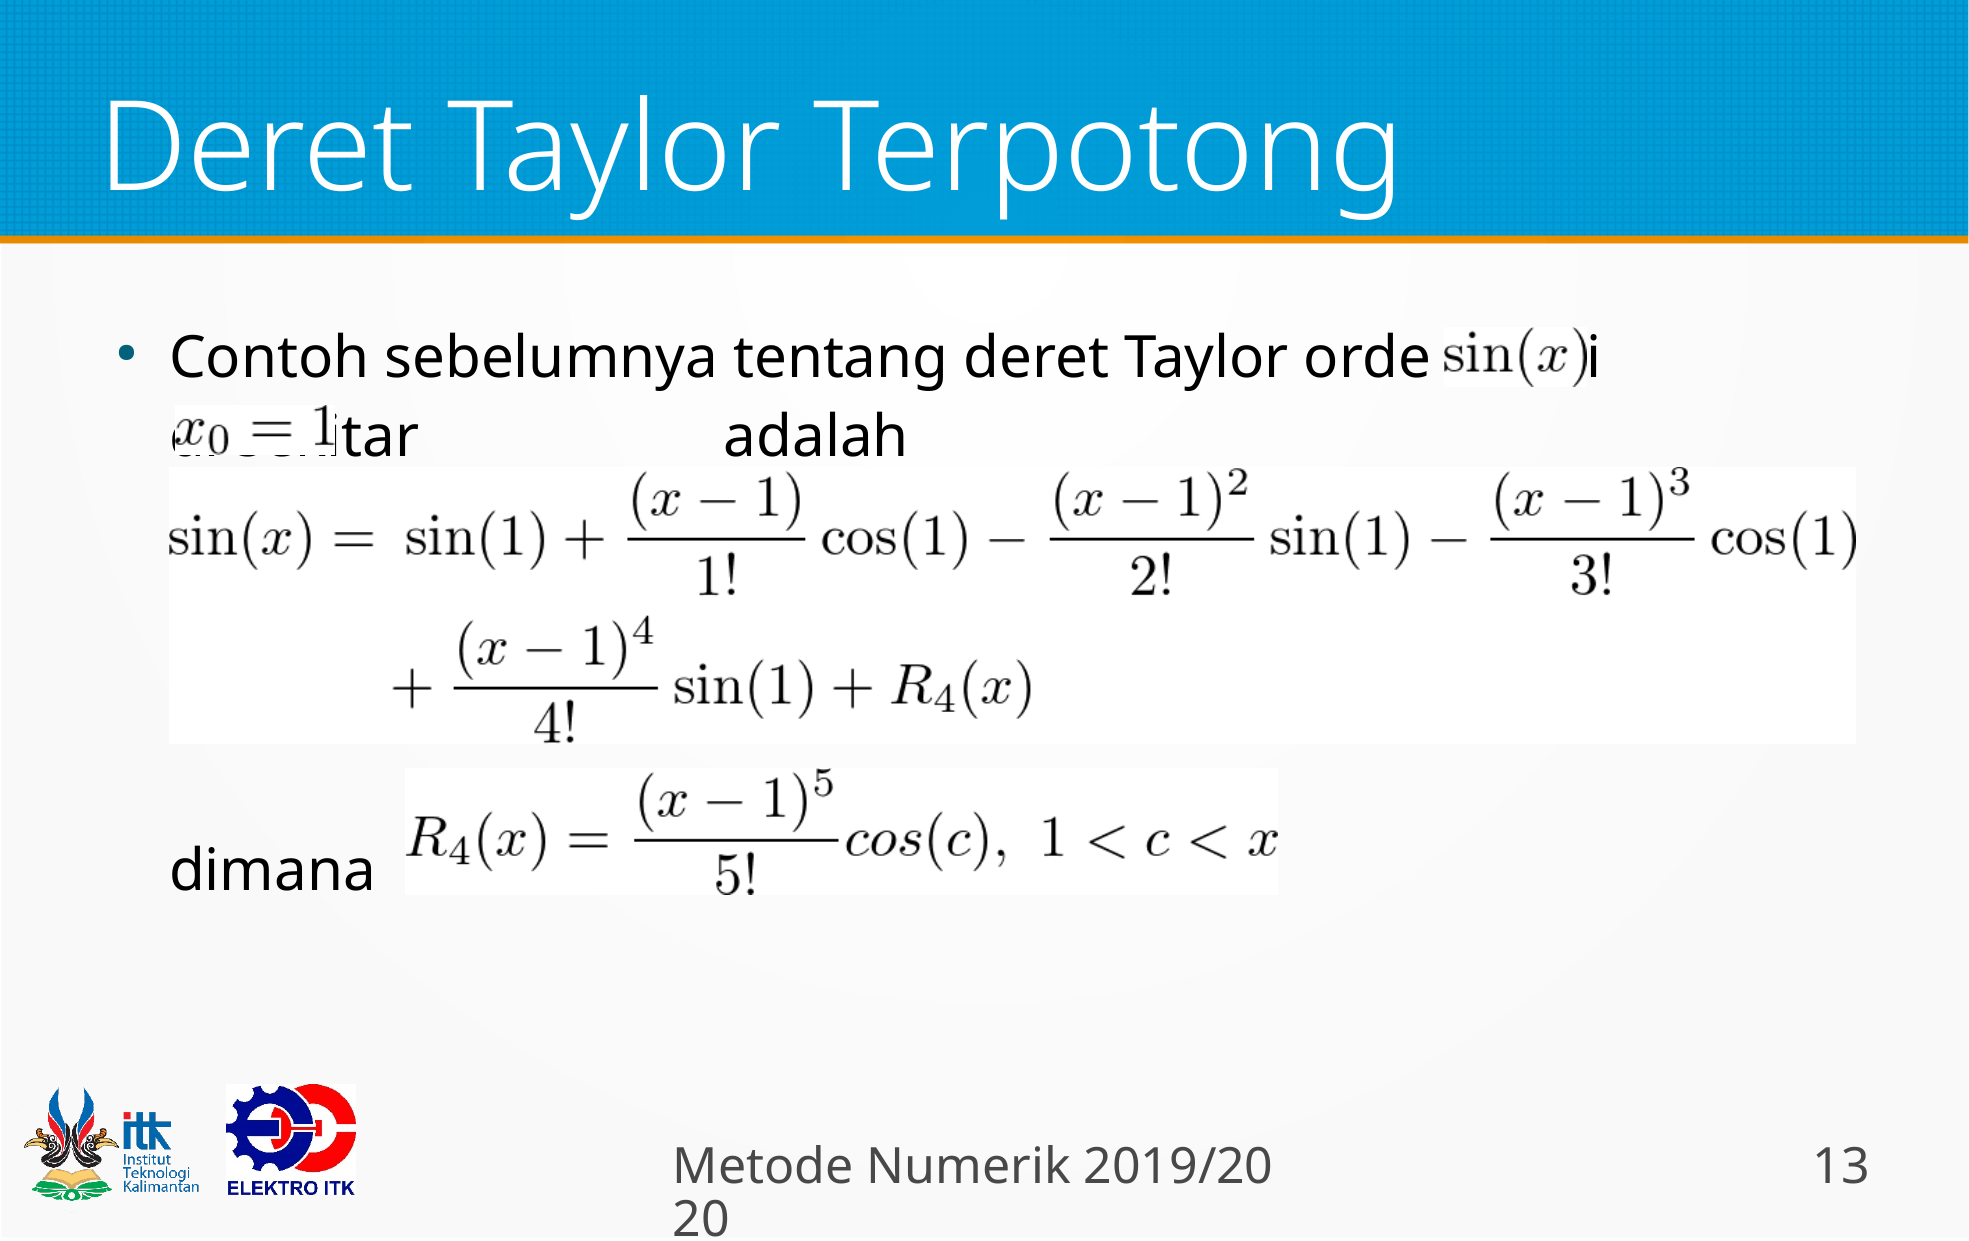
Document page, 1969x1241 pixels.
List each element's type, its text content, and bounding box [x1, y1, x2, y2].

list Contoh sebelumnya tentang deret Taylor orde 4 dari di sekitar adalah dimana [98, 315, 1861, 1081]
title Deret Taylor Terpotong [98, 19, 1870, 227]
picture [0, 236, 1969, 1241]
